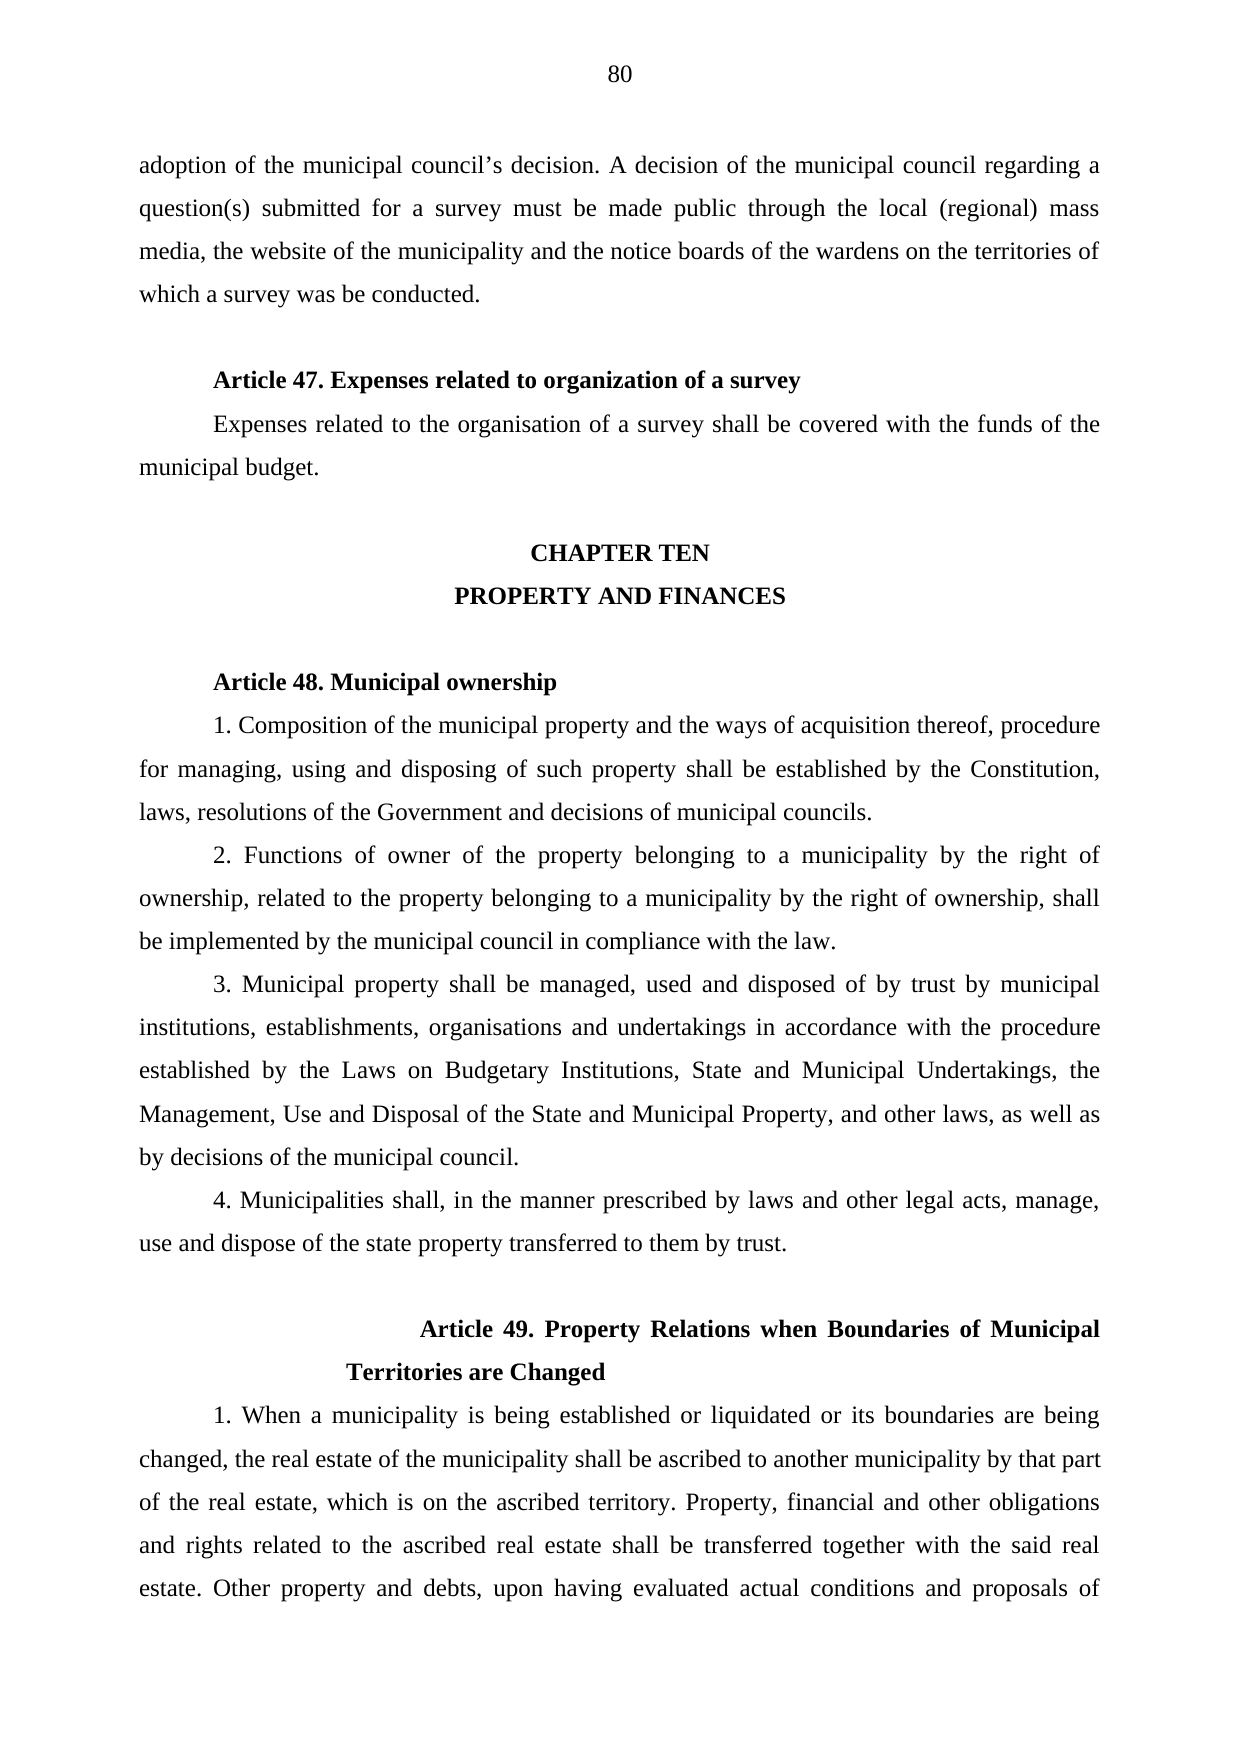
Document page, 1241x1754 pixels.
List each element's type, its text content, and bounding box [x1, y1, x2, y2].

text Article 49. Property Relations when Boundaries of Municipal Territories are Changed [346, 1314, 1101, 1386]
text 1. Composition of the municipal property and the ways of acquisition thereof, procedure for managing, using and disposing of such property shall be established by the Constitution, laws, resolutions of the Government and decisions of municipal councils. [139, 711, 1101, 826]
text 1. When a municipality is being established or liquidated or its boundaries are being changed, the real estate of the municipality shall be ascribed to another municipality by that part of the real estate, which is on the ascribed territory. Property, financial and other obligations and rights related to the ascribed real estate shall be transferred together with the said real estate. Other property and debts, upon having evaluated actual conditions and proposals of [139, 1401, 1101, 1602]
text Article 48. Municipal ownership [139, 667, 1101, 696]
text Article 47. Expenses related to organization of a survey [139, 366, 1101, 394]
text Expenses related to the organisation of a survey shall be covered with the funds of the municipal budget. [139, 409, 1101, 481]
text CHAPTER TEN [139, 538, 1101, 567]
text PROPERTY AND FINANCES [139, 581, 1101, 610]
text 3. Municipal property shall be managed, used and disposed of by trust by municipal institutions, establishments, organisations and undertakings in accordance with the procedure established by the Laws on Budgetary Institutions, State and Municipal Undertakings, the Management, Use and Disposal of the State and Municipal Property, and other laws, as well as by decisions of the municipal council. [139, 969, 1101, 1171]
text 2. Functions of owner of the property belonging to a municipality by the right of ownership, related to the property belonging to a municipality by the right of ownership, shall be implemented by the municipal council in compliance with the law. [139, 840, 1101, 955]
text adoption of the municipal council’s decision. A decision of the municipal council regarding a question(s) submitted for a survey must be made public through the local (regional) mass media, the website of the municipality and the notice boards of the wardens on the territories of which a survey was be conducted. [139, 150, 1101, 308]
text 4. Municipalities shall, in the manner prescribed by laws and other legal acts, manage, use and dispose of the state property transferred to them by trust. [139, 1185, 1101, 1257]
